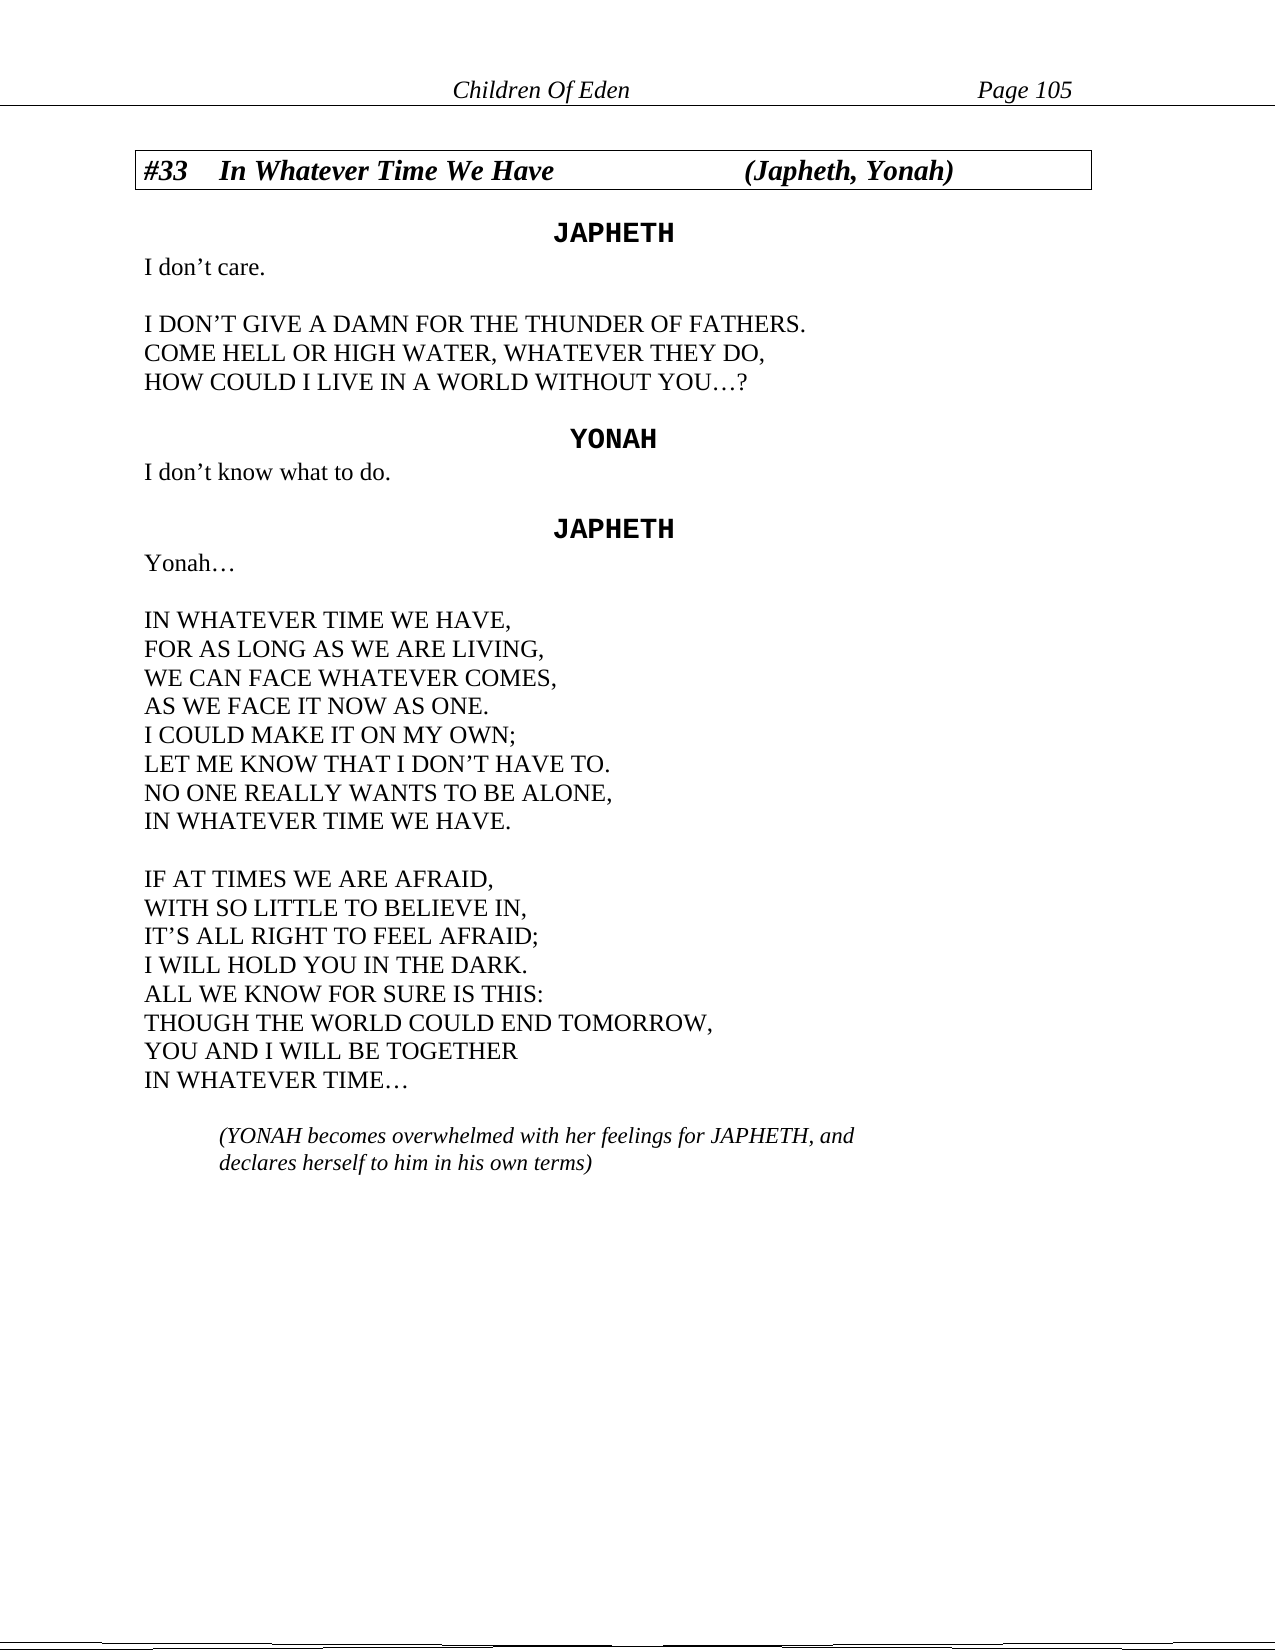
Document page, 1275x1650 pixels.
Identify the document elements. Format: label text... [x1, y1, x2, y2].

text I DON’T GIVE A DAMN FOR THE THUNDER OF FATHERS. [144, 309, 1083, 338]
text IT’S ALL RIGHT TO FEEL AFRAID; [144, 921, 1083, 950]
text I COULD MAKE IT ON MY OWN; [144, 720, 1083, 749]
text WE CAN FACE WHATEVER COMES, [144, 663, 1083, 691]
text IN WHATEVER TIME WE HAVE, [144, 605, 1083, 634]
text ALL WE KNOW FOR SURE IS THIS: [144, 979, 1083, 1008]
text YOU AND I WILL BE TOGETHER [144, 1036, 1083, 1065]
text NO ONE REALLY WANTS TO BE ALONE, [144, 778, 1083, 806]
text declares herself to him in his own terms) [144, 1149, 1083, 1175]
text IF AT TIMES WE ARE AFRAID, [144, 864, 1083, 893]
text HOW COULD I LIVE IN A WORLD WITHOUT YOU…? [144, 367, 1083, 395]
text I don’t know what to do. [144, 457, 1083, 486]
subtitle YONAH [144, 424, 1083, 457]
text COME HELL OR HIGH WATER, WHATEVER THEY DO, [144, 338, 1083, 367]
text IN WHATEVER TIME WE HAVE. [144, 806, 1083, 835]
subtitle JAPHETH [144, 514, 1083, 548]
text AS WE FACE IT NOW AS ONE. [144, 691, 1083, 720]
text THOUGH THE WORLD COULD END TOMORROW, [144, 1008, 1083, 1036]
text I WILL HOLD YOU IN THE DARK. [144, 950, 1083, 979]
text WITH SO LITTLE TO BELIEVE IN, [144, 893, 1083, 921]
text (YONAH becomes overwhelmed with her feelings for JAPHETH, and [144, 1123, 1083, 1149]
subtitle JAPHETH [144, 218, 1083, 252]
text FOR AS LONG AS WE ARE LIVING, [144, 634, 1083, 663]
text #33 In Whatever Time We Have (Japheth, Yonah) [136, 151, 1091, 189]
text Yonah… [144, 548, 1083, 576]
text LET ME KNOW THAT I DON’T HAVE TO. [144, 749, 1083, 778]
text I don’t care. [144, 252, 1083, 280]
text IN WHATEVER TIME… [144, 1065, 1083, 1094]
